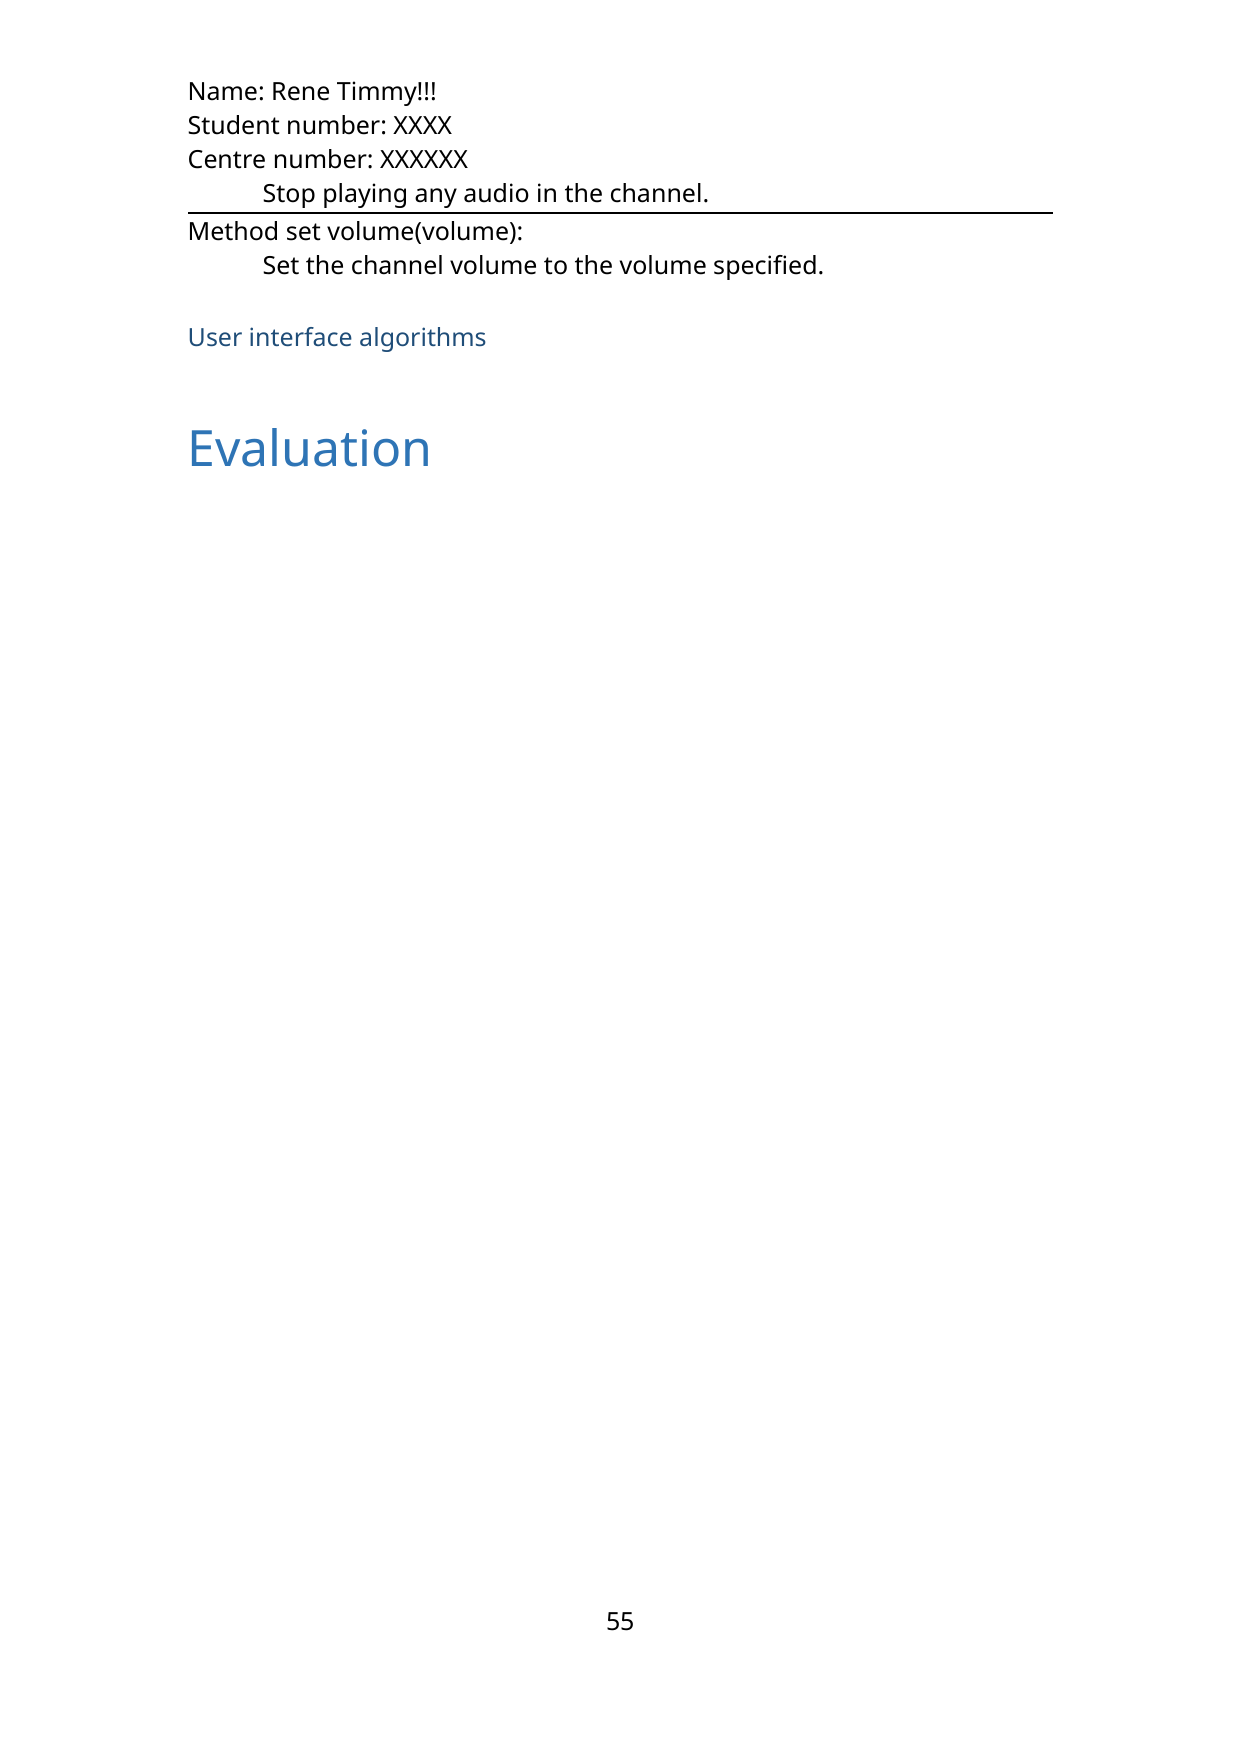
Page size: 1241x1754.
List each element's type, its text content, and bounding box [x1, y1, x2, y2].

text Method set volume(volume): [187, 214, 1053, 248]
text Set the channel volume to the volume specified. [187, 248, 1053, 282]
subtitle Evaluation [187, 413, 1053, 481]
text Stop playing any audio in the channel. [187, 176, 1053, 214]
subtitle User interface algorithms [187, 320, 1053, 354]
